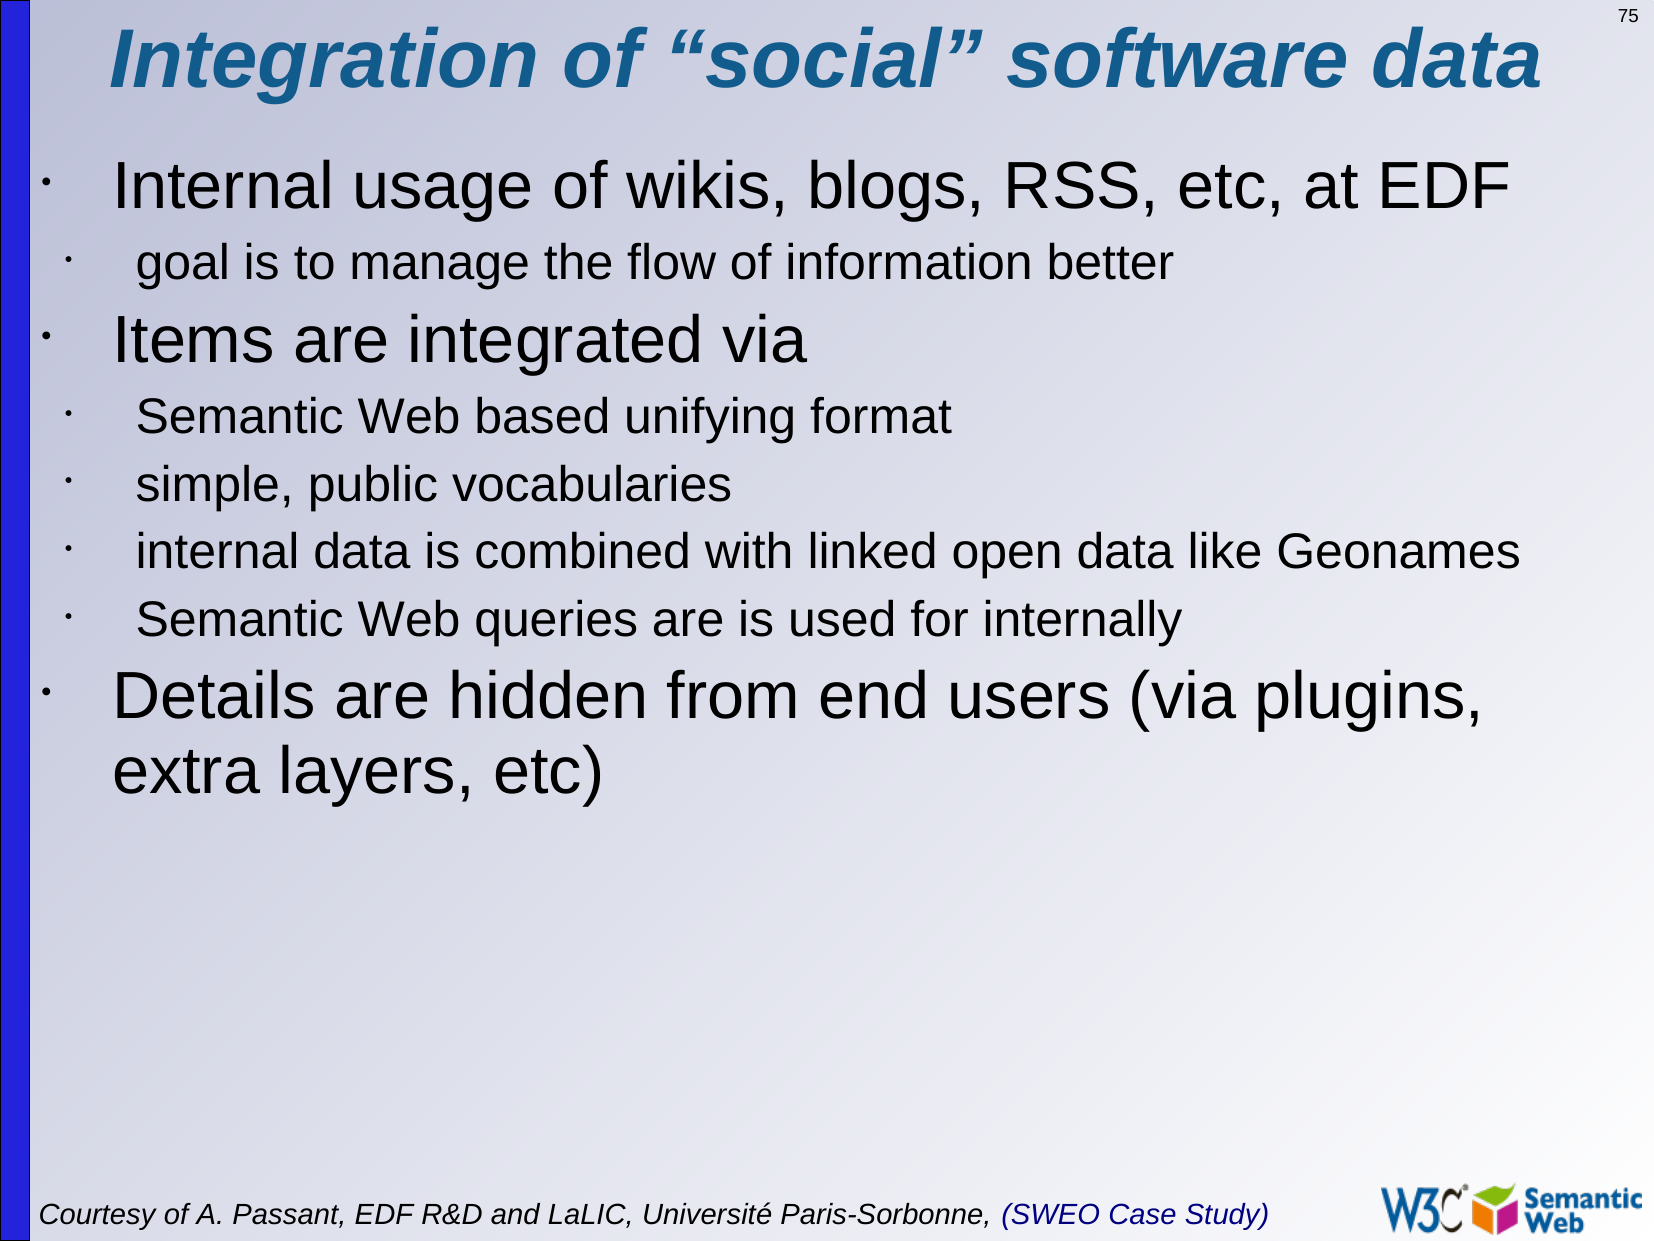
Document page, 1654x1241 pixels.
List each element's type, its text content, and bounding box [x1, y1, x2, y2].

picture [1381, 1181, 1642, 1235]
text_box Courtesy of A. Passant, EDF R&D and LaLIC, Université Paris-Sorbonne, (SWEO Case Study) [23, 1192, 1556, 1241]
list Internal usage of wikis, blogs, RSS, etc, at EDF goal is to manage the flow of information better Items are integrated via Semantic Web based unifying format simple, public vocabularies internal data is combined with linked open data like Geonames Semantic Web queries are is used for internally Details are hidden from end users (via plugins, extra layers, etc) [29, 147, 1625, 1119]
title Integration of “social” software data [0, 7, 1654, 111]
